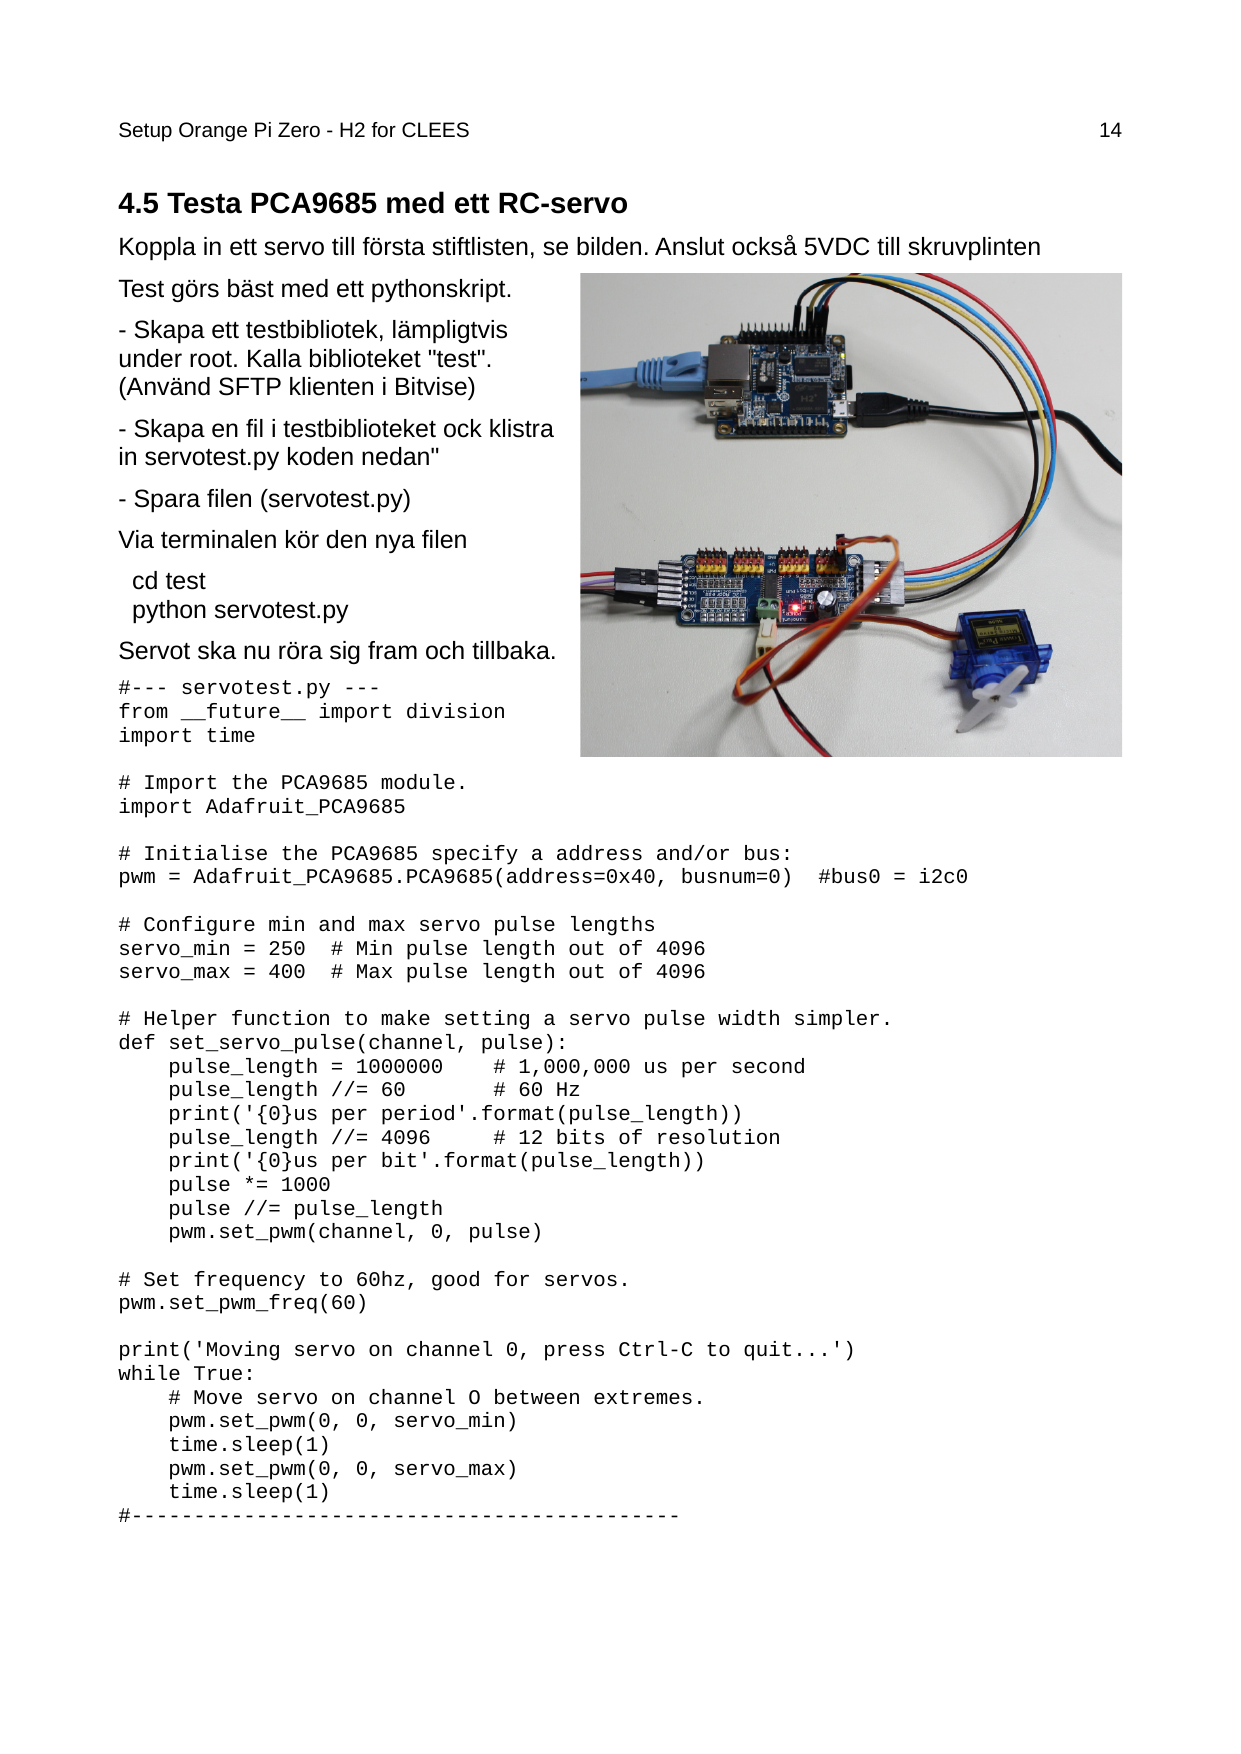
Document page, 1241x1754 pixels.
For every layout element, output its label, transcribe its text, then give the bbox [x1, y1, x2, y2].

text Servot ska nu röra sig fram och tillbaka. [118, 636, 580, 665]
text #--- servotest.py --- [118, 677, 580, 701]
text #-------------------------------------------- [118, 1505, 1122, 1529]
text pwm.set_pwm(channel, 0, pulse) [118, 1221, 1122, 1245]
text while True: [118, 1363, 1122, 1387]
text pwm.set_pwm(0, 0, servo_min) [118, 1410, 1122, 1434]
text pulse_length //= 4096 # 12 bits of resolution [118, 1127, 1122, 1150]
text Koppla in ett servo till första stiftlisten, se bilden. Anslut också 5VDC till skruvplinten [118, 232, 1122, 261]
text pulse_length = 1000000 # 1,000,000 us per second [118, 1056, 1122, 1079]
text time.sleep(1) [118, 1434, 1122, 1458]
text Via terminalen kör den nya filen [118, 525, 580, 554]
text # Import the PCA9685 module. [118, 772, 1122, 796]
text - Skapa en fil i testbiblioteket ock klistra in servotest.py koden nedan" [118, 414, 580, 471]
text print('Moving servo on channel 0, press Ctrl-C to quit...') [118, 1339, 1122, 1363]
text def set_servo_pulse(channel, pulse): [118, 1032, 1122, 1056]
text pulse //= pulse_length [118, 1198, 1122, 1221]
text import time [118, 725, 580, 748]
text pwm.set_pwm_freq(60) [118, 1292, 1122, 1316]
text time.sleep(1) [118, 1481, 1122, 1505]
text print('{0}us per period'.format(pulse_length)) [118, 1103, 1122, 1127]
picture [580, 273, 1123, 757]
text - Skapa ett testbibliotek, lämpligtvis under root. Kalla biblioteket "test". (Använd SFTP klienten i Bitvise) [118, 315, 580, 401]
text cd test python servotest.py [118, 566, 580, 624]
text # Helper function to make setting a servo pulse width simpler. [118, 1008, 1122, 1032]
text pulse_length //= 60 # 60 Hz [118, 1079, 1122, 1103]
text # Set frequency to 60hz, good for servos. [118, 1268, 1122, 1292]
text servo_min = 250 # Min pulse length out of 4096 [118, 937, 1122, 961]
text pwm = Adafruit_PCA9685.PCA9685(address=0x40, busnum=0) #bus0 = i2c0 [118, 867, 1122, 890]
text print('{0}us per bit'.format(pulse_length)) [118, 1150, 1122, 1174]
text servo_max = 400 # Max pulse length out of 4096 [118, 961, 1122, 985]
text from __future__ import division [118, 701, 580, 725]
text # Configure min and max servo pulse lengths [118, 914, 1122, 937]
subtitle 4.5 Testa PCA9685 med ett RC-servo [118, 186, 1122, 220]
text # Move servo on channel O between extremes. [118, 1387, 1122, 1410]
text pulse *= 1000 [118, 1174, 1122, 1198]
text pwm.set_pwm(0, 0, servo_max) [118, 1458, 1122, 1481]
text # Initialise the PCA9685 specify a address and/or bus: [118, 843, 1122, 867]
text import Adafruit_PCA9685 [118, 796, 1122, 819]
text Test görs bäst med ett pythonskript. [118, 274, 580, 302]
text - Spara filen (servotest.py) [118, 484, 580, 512]
